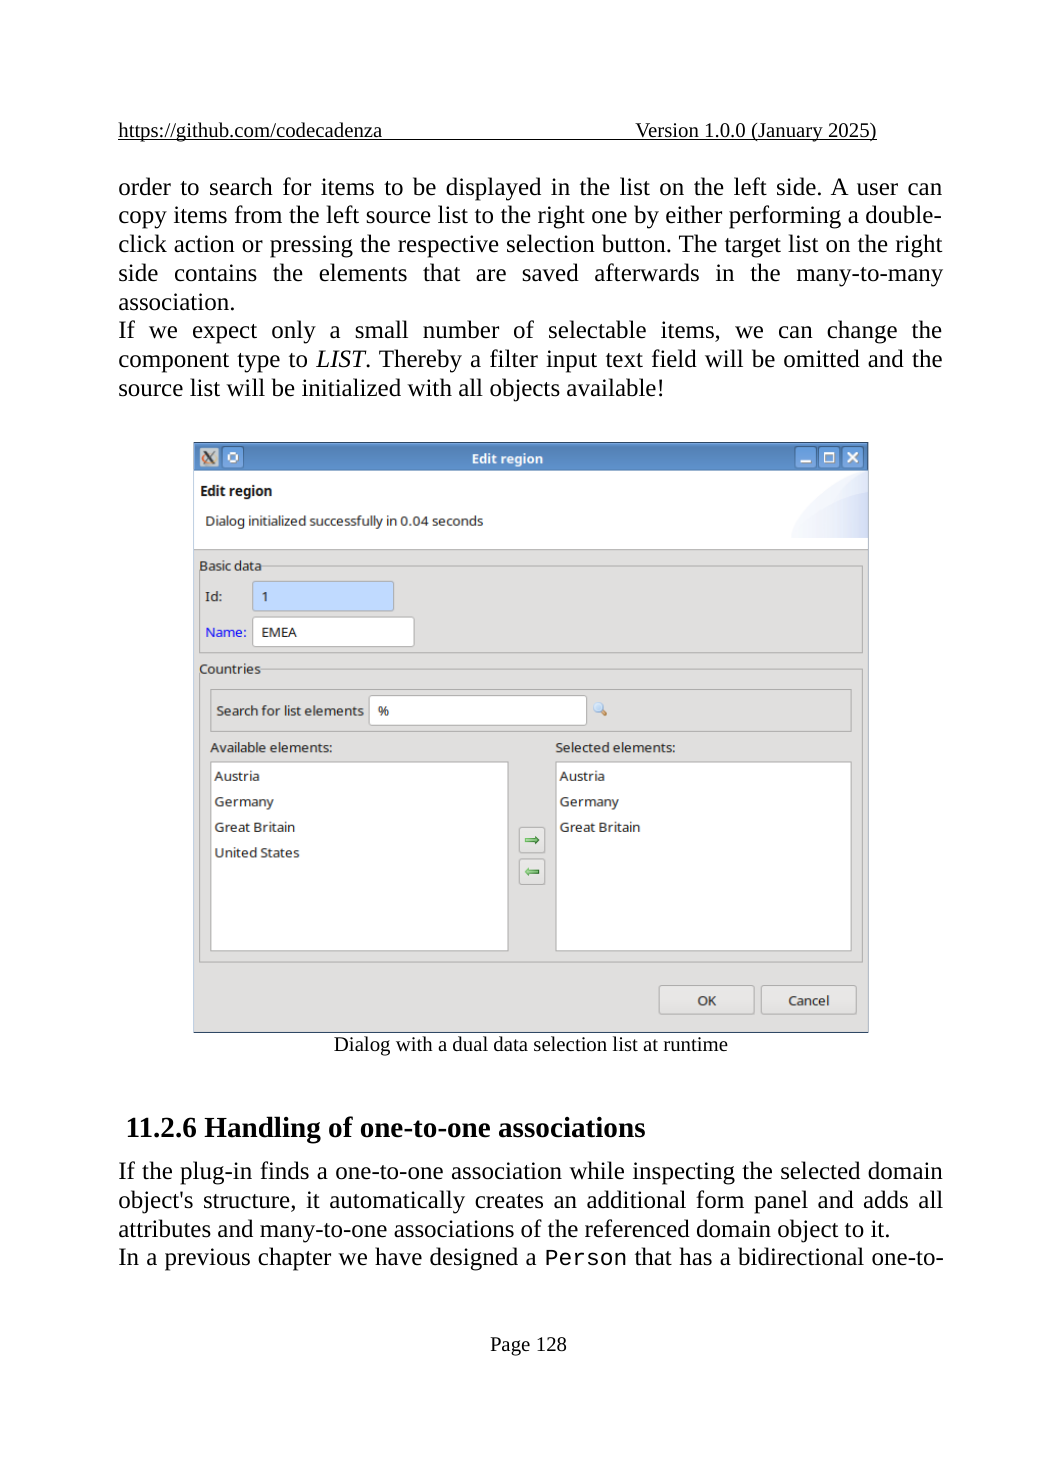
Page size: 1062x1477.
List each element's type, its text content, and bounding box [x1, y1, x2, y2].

text If we expect only a small number of selectable items, we can change the component type to LIST. Thereby a filter input text field will be omitted and the source list will be initialized with all objects available! [118, 315, 944, 402]
subtitle Handling of one-to-one associations [118, 1110, 944, 1144]
text In a previous chapter we have designed a Person that has a bidirectional one-to- [118, 1242, 944, 1273]
text If the plug-in finds a one-to-one association while inspecting the selected domain object's structure, it automatically creates an additional form panel and adds all attributes and many-to-one associations of the referenced domain object to it. [118, 1156, 944, 1242]
text order to search for items to be displayed in the list on the left side. A user can copy items from the left source list to the right one by either performing a double-click action or pressing the respective selection button. The target list on the right side contains the elements that are saved afterwards in the many-to-many association. [118, 172, 944, 315]
picture [193, 442, 869, 1033]
text Dialog with a dual data selection list at runtime [193, 1033, 868, 1056]
